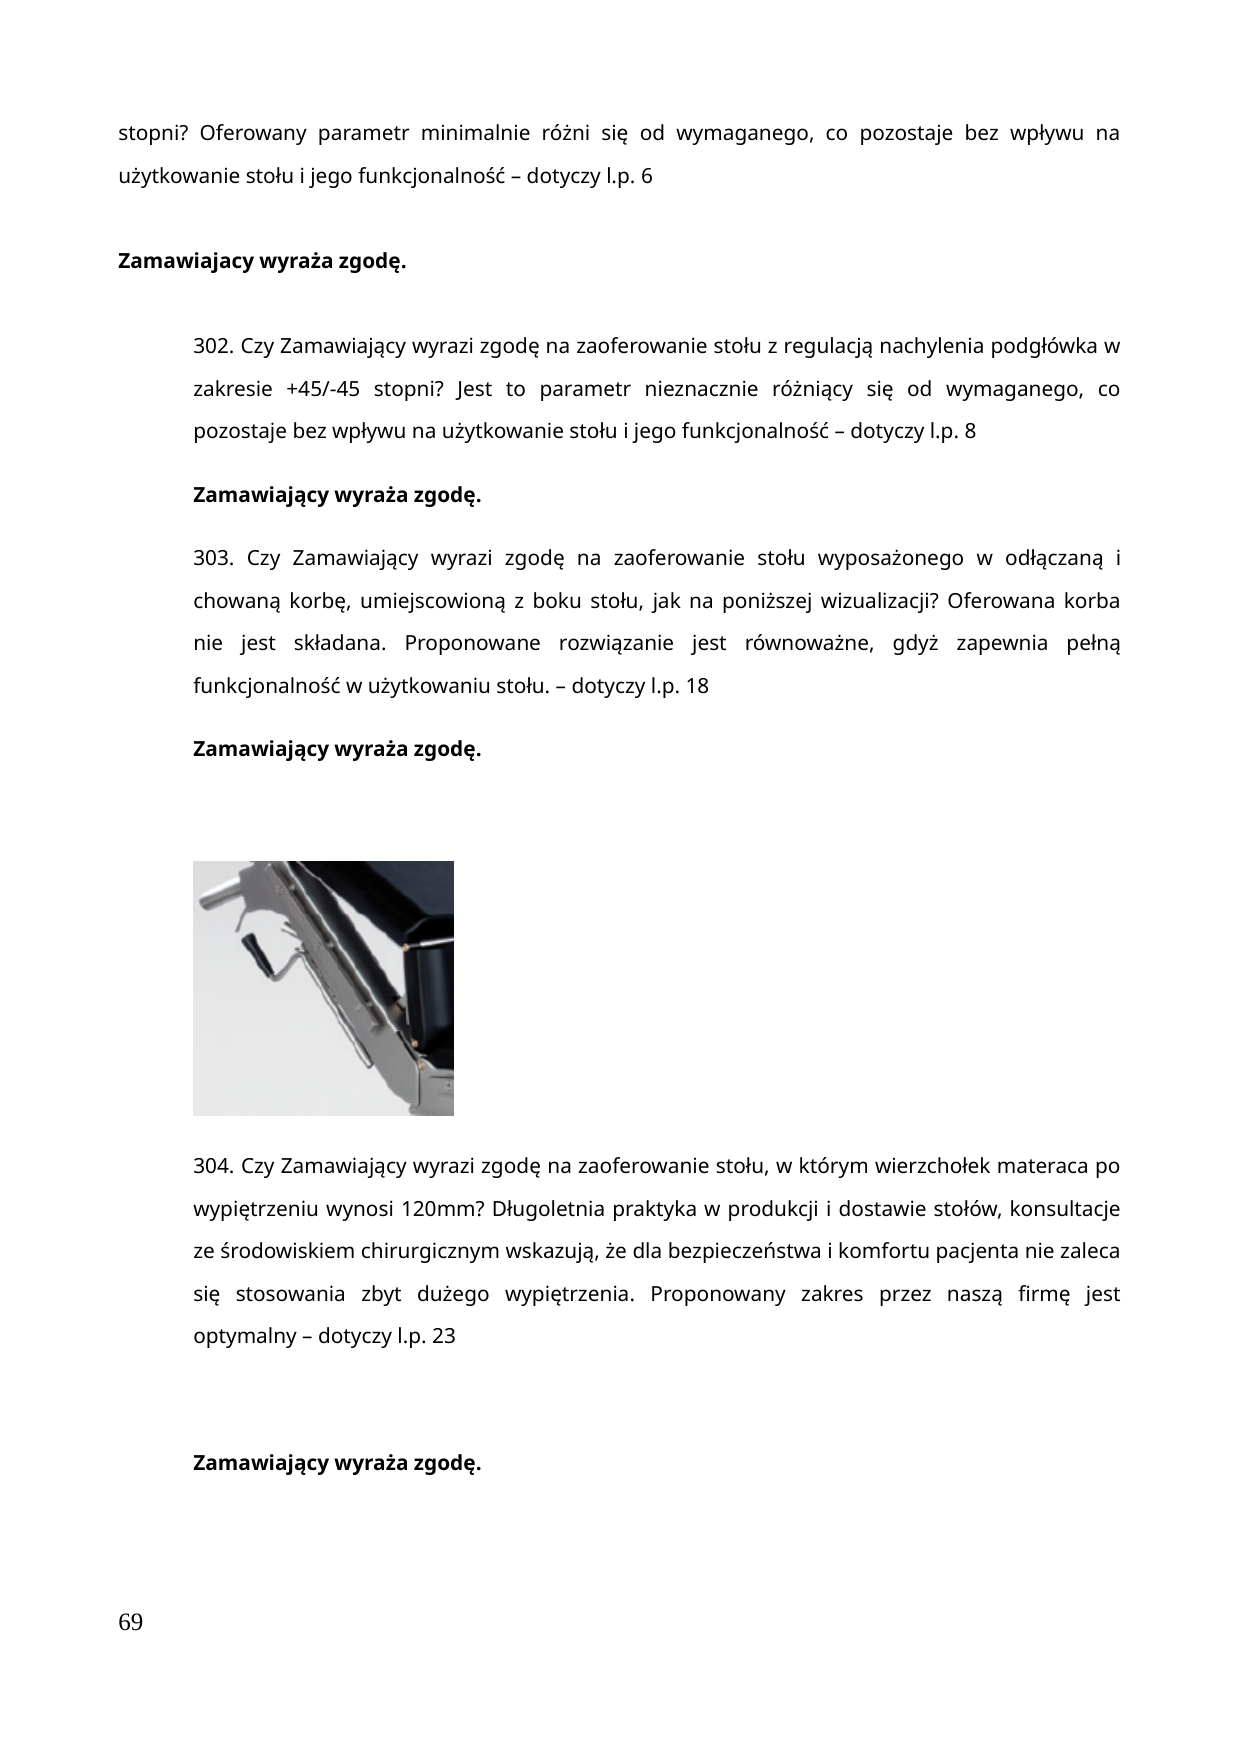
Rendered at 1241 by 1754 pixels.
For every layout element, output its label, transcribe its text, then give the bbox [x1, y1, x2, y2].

list Zamawiający wyraża zgodę. [156, 734, 1122, 763]
list stopni? Oferowany parametr minimalnie różni się od wymaganego, co pozostaje bez wpływu na użytkowanie stołu i jego funkcjonalność – dotyczy l.p. 6 [118, 118, 1122, 189]
list Zamawiajacy wyraża zgodę. [118, 246, 1122, 274]
list Zamawiający wyraża zgodę. [156, 480, 1122, 508]
list 304. Czy Zamawiający wyrazi zgodę na zaoferowanie stołu, w którym wierzchołek materaca po wypiętrzeniu wynosi 120mm? Długoletnia praktyka w produkcji i dostawie stołów, konsultacje ze środowiskiem chirurgicznym wskazują, że dla bezpieczeństwa i komfortu pacjenta nie zaleca się stosowania zbyt dużego wypiętrzenia. Proponowany zakres przez naszą firmę jest optymalny – dotyczy l.p. 23 [156, 1151, 1122, 1350]
list 302. Czy Zamawiający wyrazi zgodę na zaoferowanie stołu z regulacją nachylenia podgłówka w zakresie +45/-45 stopni? Jest to parametr nieznacznie różniący się od wymaganego, co pozostaje bez wpływu na użytkowanie stołu i jego funkcjonalność – dotyczy l.p. 8 [156, 331, 1122, 445]
picture [193, 861, 454, 1116]
list 303. Czy Zamawiający wyrazi zgodę na zaoferowanie stołu wyposażonego w odłączaną i chowaną korbę, umiejscowioną z boku stołu, jak na poniższej wizualizacji? Oferowana korba nie jest składana. Proponowane rozwiązanie jest równoważne, gdyż zapewnia pełną funkcjonalność w użytkowaniu stołu. – dotyczy l.p. 18 [156, 543, 1122, 699]
list Zamawiający wyraża zgodę. [193, 1448, 1122, 1477]
